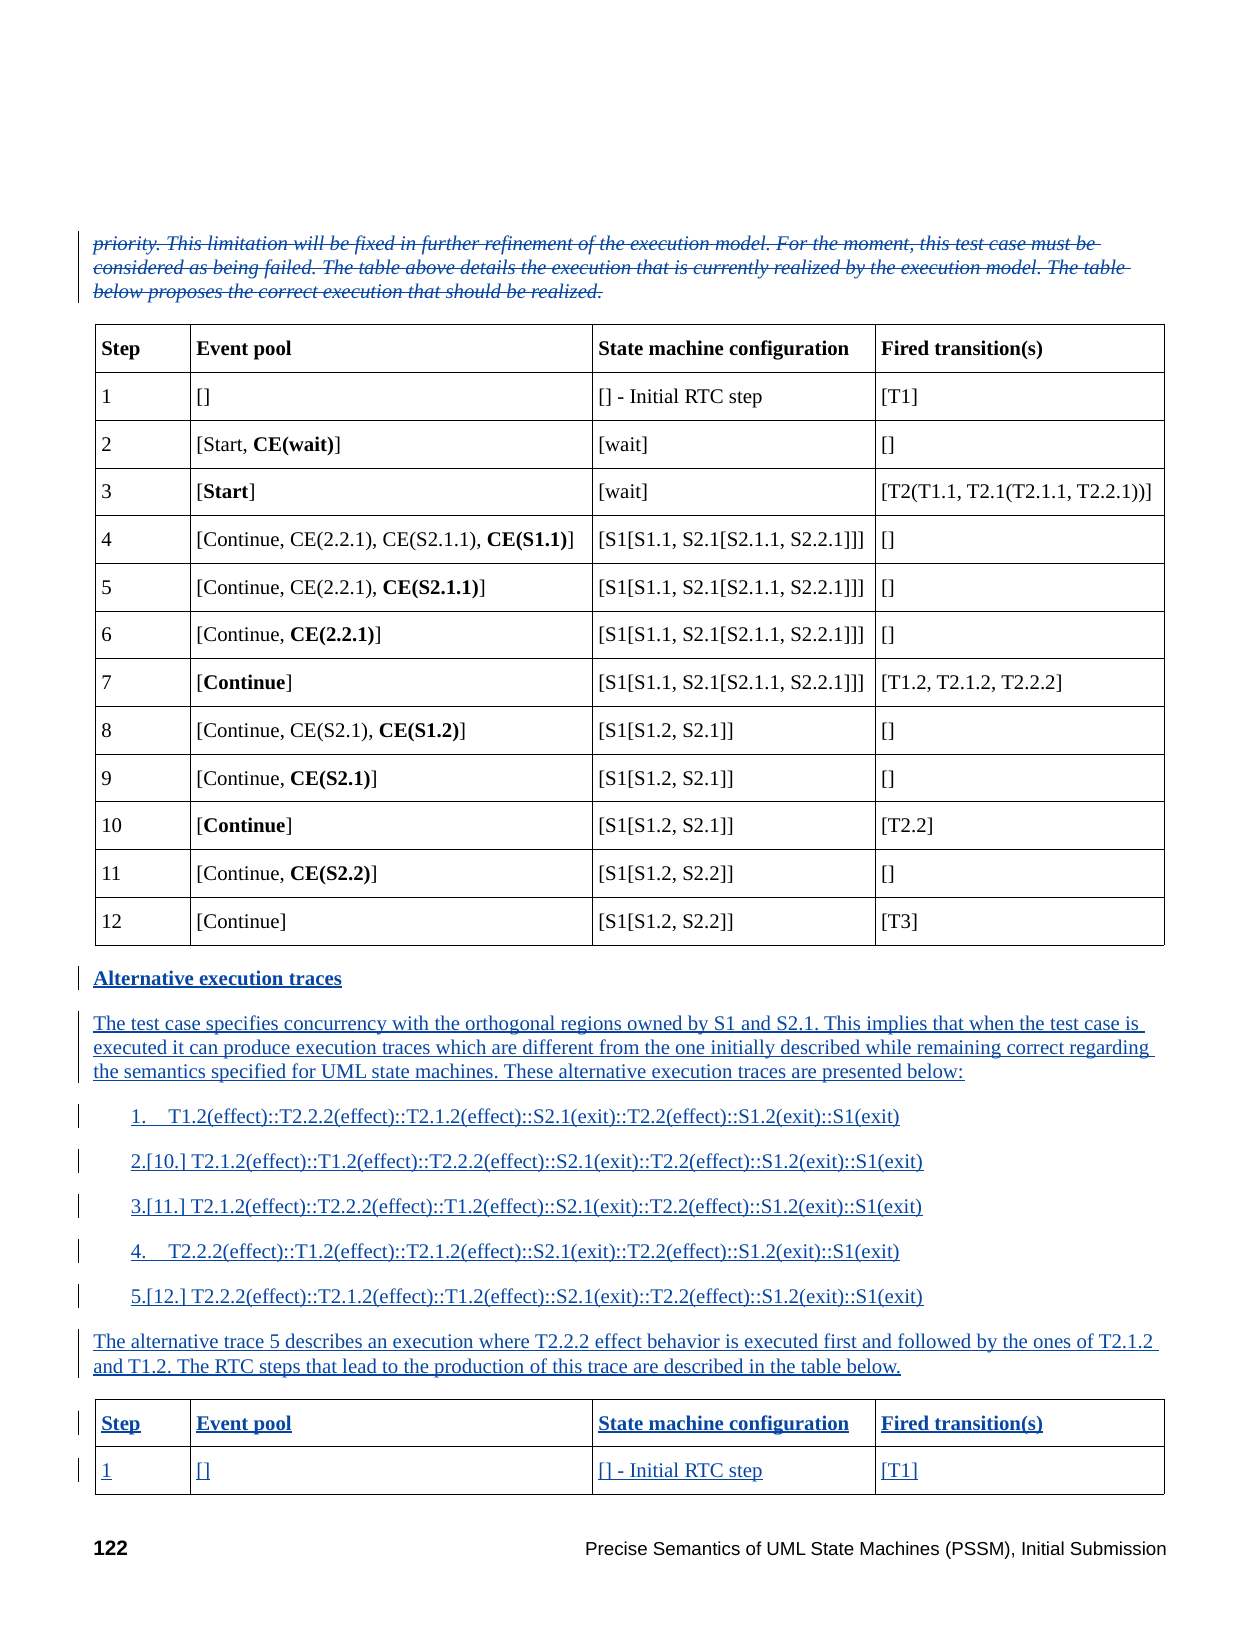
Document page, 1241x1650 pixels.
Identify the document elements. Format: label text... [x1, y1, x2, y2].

list T2.1.2(effect)::T2.2.2(effect)::T1.2(effect)::S2.1(exit)::T2.2(effect)::S1.2(exit)::S1(exit) [131, 1194, 1164, 1218]
table_header Step [96, 325, 190, 372]
table_cell 10 [96, 802, 190, 849]
table_cell [Start] [191, 469, 592, 515]
table_header Fired transition(s) [876, 1400, 1164, 1446]
table_header State machine configuration [593, 1400, 875, 1446]
table_cell 9 [96, 755, 190, 801]
table_cell [Continue] [191, 802, 592, 849]
table_cell 1 [96, 1447, 190, 1494]
list T2.1.2(effect)::T1.2(effect)::T2.2.2(effect)::S2.1(exit)::T2.2(effect)::S1.2(exit)::S1(exit) [131, 1149, 1164, 1173]
table_cell [wait] [593, 421, 875, 467]
table_cell [] [876, 755, 1164, 801]
list T1.2(effect)::T2.2.2(effect)::T2.1.2(effect)::S2.1(exit)::T2.2(effect)::S1.2(exit)::S1(exit) [131, 1104, 1164, 1128]
table_cell [] - Initial RTC step [593, 1447, 875, 1494]
table_cell [Start, CE(wait)] [191, 421, 592, 467]
table_header Event pool [191, 1400, 592, 1446]
table_cell 2 [96, 421, 190, 467]
table_cell 7 [96, 659, 190, 706]
table_cell [] [876, 421, 1164, 467]
table_cell [S1[S1.1, S2.1[S2.1.1, S2.2.1]]] [593, 516, 875, 563]
table_cell [T3] [876, 898, 1164, 944]
table_cell [Continue, CE(S2.1), CE(S1.2)] [191, 707, 592, 754]
table_cell [] [191, 1447, 592, 1494]
table_cell 1 [96, 373, 190, 420]
table_cell [S1[S1.2, S2.1]] [593, 707, 875, 754]
table_cell [wait] [593, 469, 875, 515]
table_cell [S1[S1.1, S2.1[S2.1.1, S2.2.1]]] [593, 659, 875, 706]
text The alternative trace 5 describes an execution where T2.2.2 effect behavior is executed first and followed by the ones of T2.1.2 and T1.2. The RTC steps that lead to the production of this trace are described in the table below. [93, 1329, 1164, 1378]
table_cell 11 [96, 850, 190, 897]
table_cell [T2.2] [876, 802, 1164, 849]
table_cell [T1] [876, 373, 1164, 420]
list T2.2.2(effect)::T2.1.2(effect)::T1.2(effect)::S2.1(exit)::T2.2(effect)::S1.2(exit)::S1(exit) [131, 1284, 1164, 1308]
table_header Fired transition(s) [876, 325, 1164, 372]
table_cell 5 [96, 564, 190, 611]
table_cell [] [191, 373, 592, 420]
text Alternative execution traces [93, 966, 1164, 990]
table_cell [Continue, CE(2.2.1), CE(S2.1.1), CE(S1.1)] [191, 516, 592, 563]
table_cell [Continue] [191, 659, 592, 706]
table_cell [S1[S1.2, S2.1]] [593, 755, 875, 801]
table_header Event pool [191, 325, 592, 372]
table_cell [Continue, CE(S2.2)] [191, 850, 592, 897]
table_cell [S1[S1.1, S2.1[S2.1.1, S2.2.1]]] [593, 612, 875, 658]
text The test case specifies concurrency with the orthogonal regions owned by S1 and S2.1. This implies that when the test case is executed it can produce execution traces which are different from the one initially described while remaining correct regarding the semantics specified for UML state machines. These alternative execution traces are presented below: [93, 1011, 1164, 1083]
table_cell [] [876, 850, 1164, 897]
table_cell [T1] [876, 1447, 1164, 1494]
table_cell [] - Initial RTC step [593, 373, 875, 420]
table_header State machine configuration [593, 325, 875, 372]
table_cell 12 [96, 898, 190, 944]
list T2.2.2(effect)::T1.2(effect)::T2.1.2(effect)::S2.1(exit)::T2.2(effect)::S1.2(exit)::S1(exit) [131, 1239, 1164, 1263]
table_cell [T1.2, T2.1.2, T2.2.2] [876, 659, 1164, 706]
table_cell [Continue, CE(2.2.1), CE(S2.1.1)] [191, 564, 592, 611]
table_cell [S1[S1.2, S2.2]] [593, 898, 875, 944]
table_cell 6 [96, 612, 190, 658]
table_cell 4 [96, 516, 190, 563]
table_cell [] [876, 516, 1164, 563]
table_cell [Continue, CE(S2.1)] [191, 755, 592, 801]
table_cell [S1[S1.1, S2.1[S2.1.1, S2.2.1]]] [593, 564, 875, 611]
table_cell [] [876, 564, 1164, 611]
table_header Step [96, 1400, 190, 1446]
table_cell [] [876, 707, 1164, 754]
table_cell [S1[S1.2, S2.2]] [593, 850, 875, 897]
table_cell 3 [96, 469, 190, 515]
table_cell 8 [96, 707, 190, 754]
table_cell [] [876, 612, 1164, 658]
table_cell [Continue] [191, 898, 592, 944]
table_cell [T2(T1.1, T2.1(T2.1.1, T2.2.1))] [876, 469, 1164, 515]
table_cell [S1[S1.2, S2.1]] [593, 802, 875, 849]
table_cell [Continue, CE(2.2.1)] [191, 612, 592, 658]
